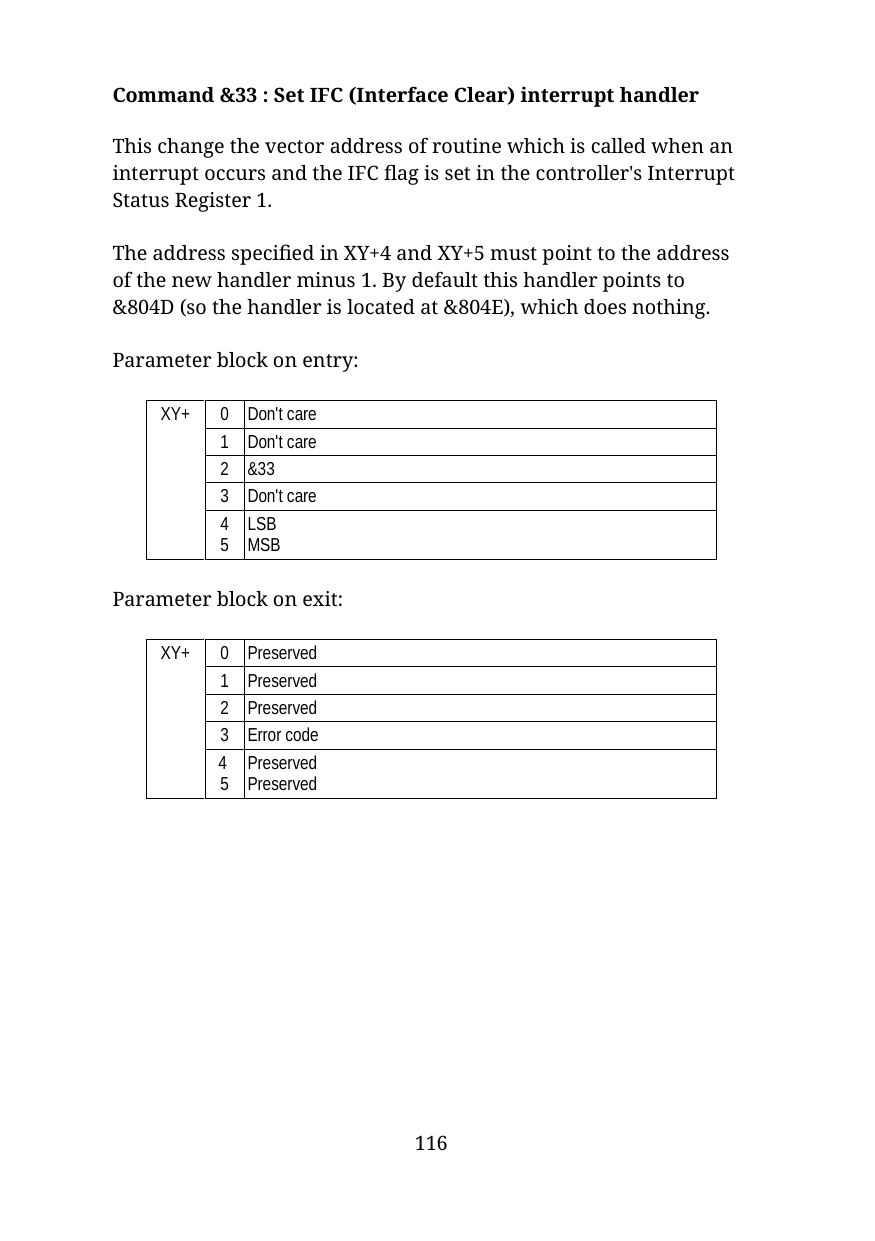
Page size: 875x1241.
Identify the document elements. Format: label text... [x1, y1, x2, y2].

table_header Don't care [245, 401, 716, 428]
table_cell 2 [206, 695, 244, 721]
table_header 0 [206, 401, 244, 428]
table_cell Error code [245, 722, 716, 749]
table_cell Preserved Preserved [245, 750, 716, 798]
table_cell Don't care [245, 429, 716, 455]
table_header 0 [206, 640, 244, 666]
table_cell &33 [245, 456, 716, 482]
table_cell Preserved [245, 695, 716, 721]
table_cell 3 [206, 483, 244, 510]
text Parameter block on exit: [112, 586, 750, 612]
table_cell Don't care [245, 483, 716, 510]
text The address specified in XY+4 and XY+5 must point to the address of the new handler minus 1. By default this handler points to &804D (so the handler is located at &804E), which does nothing. [112, 239, 750, 320]
table_cell LSB MSB [245, 511, 716, 559]
table_cell 1 [206, 667, 244, 694]
table_header XY+ [147, 401, 204, 559]
table_cell Preserved [245, 667, 716, 694]
table_header XY+ [147, 640, 204, 798]
table_cell 4 5 [206, 511, 244, 559]
subtitle Command &33 : Set IFC (Interface Clear) interrupt handler [112, 81, 750, 108]
text This change the vector address of routine which is called when an interrupt occurs and the IFC flag is set in the controller's Interrupt Status Register 1. [112, 132, 750, 213]
table_cell 3 [206, 722, 244, 749]
table_cell 4 5 [206, 750, 244, 798]
table_cell 2 [206, 456, 244, 482]
text Parameter block on entry: [112, 347, 750, 373]
table_cell 1 [206, 429, 244, 455]
table_header Preserved [245, 640, 716, 666]
